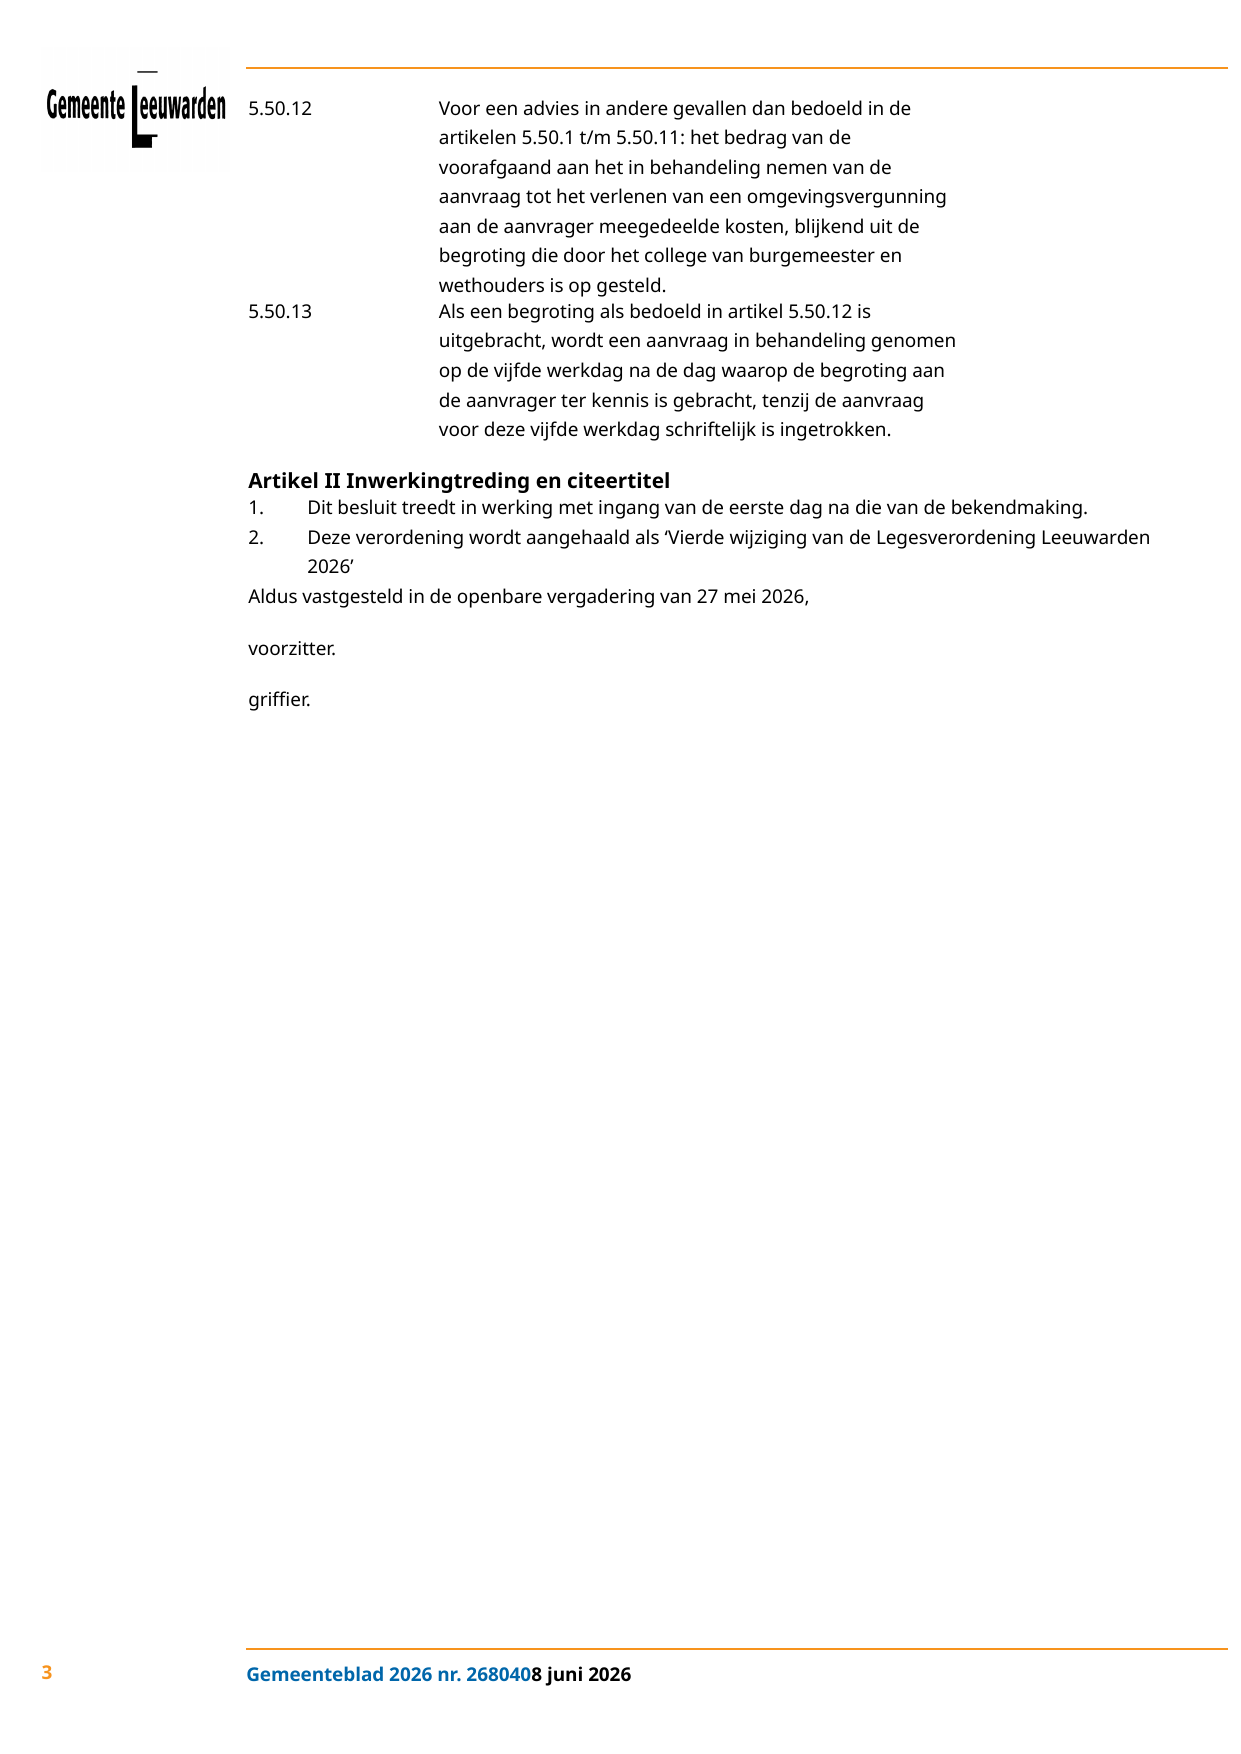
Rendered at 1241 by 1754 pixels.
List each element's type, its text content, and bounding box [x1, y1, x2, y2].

table_cell 5.50.12 [248, 95, 439, 298]
picture [41, 47, 231, 172]
text Aldus vastgesteld in de openbare vergadering van 27 mei 2026, [248, 583, 1152, 609]
table_cell [961, 95, 1152, 298]
text Artikel II Inwerkingtreding en citeertitel [248, 466, 1152, 494]
table_cell Als een begroting als bedoeld in artikel 5.50.12 is uitgebracht, wordt een aanvraag in behandeling genomen op de vijfde werkdag na de dag waarop de begroting aan de aanvrager ter kennis is gebracht, tenzij de aanvraag voor deze vijfde werkdag schriftelijk is ingetrokken. [439, 298, 961, 442]
table_cell 5.50.13 [248, 298, 439, 442]
table_cell Voor een advies in andere gevallen dan bedoeld in de artikelen 5.50.1 t/m 5.50.11: het bedrag van de voorafgaand aan het in behandeling nemen van de aanvraag tot het verlenen van een omgevingsvergunning aan de aanvrager meegedeelde kosten, blijkend uit de begroting die door het college van burgemeester en wethouders is op gesteld. [439, 95, 961, 298]
list Dit besluit treedt in werking met ingang van de eerste dag na die van de bekendmaking. [248, 494, 1152, 520]
text voorzitter. [248, 635, 1152, 661]
text griffier. [248, 686, 1152, 712]
table_cell [961, 298, 1152, 442]
list Deze verordening wordt aangehaald als ‘Vierde wijziging van de Legesverordening Leeuwarden 2026’ [248, 524, 1152, 579]
